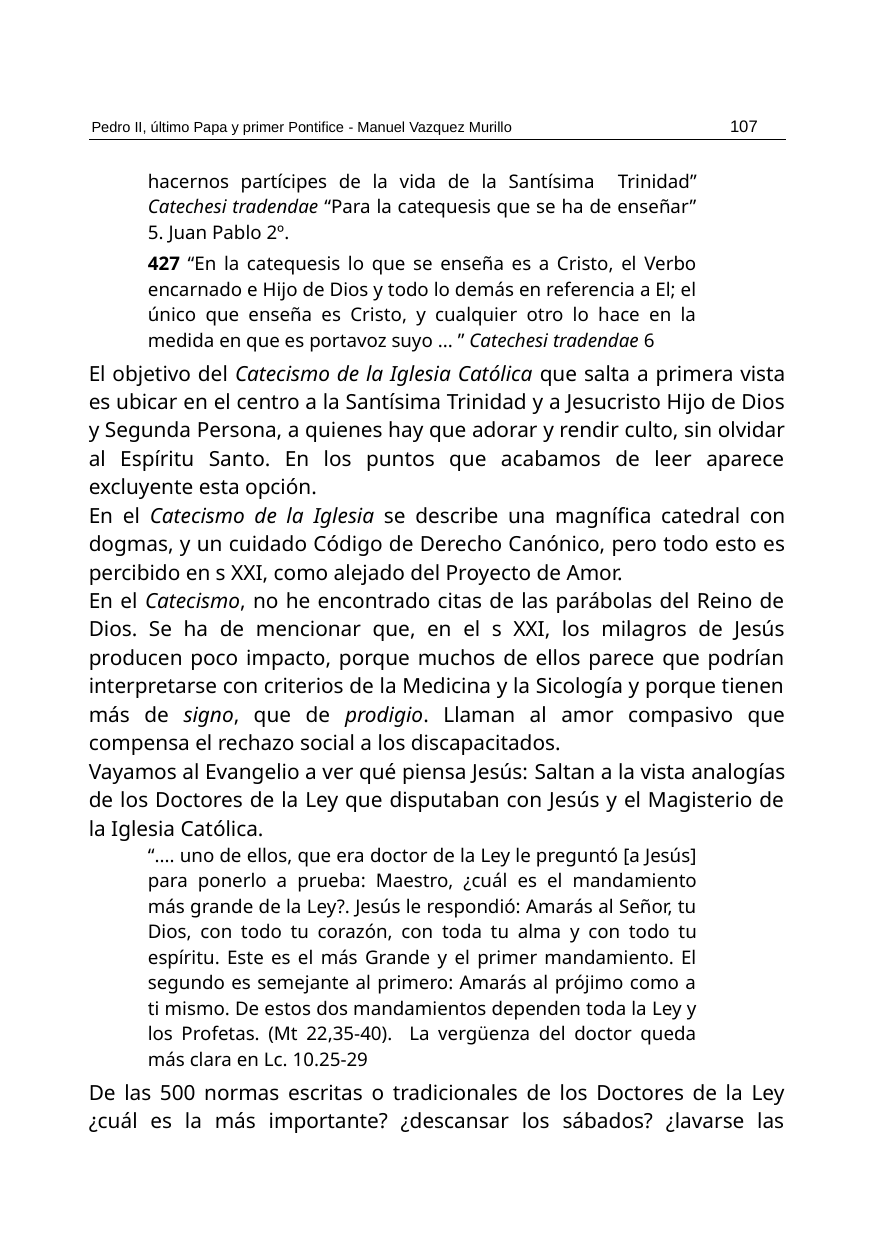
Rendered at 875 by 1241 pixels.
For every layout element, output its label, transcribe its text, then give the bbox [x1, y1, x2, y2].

text En el Catecismo, no he encontrado citas de las parábolas del Reino de Dios. Se ha de mencionar que, en el s XXI, los milagros de Jesús producen poco impacto, porque muchos de ellos parece que podrían interpretarse con criterios de la Medicina y la Sicología y porque tienen más de signo, que de prodigio. Llaman al amor compasivo que compensa el rechazo social a los discapacitados. [88, 586, 786, 757]
text El objetivo del Catecismo de la Iglesia Católica que salta a primera vista es ubicar en el centro a la Santísima Trinidad y a Jesucristo Hijo de Dios y Segunda Persona, a quienes hay que adorar y rendir culto, sin olvidar al Espíritu Santo. En los puntos que acabamos de leer aparece excluyente esta opción. [88, 359, 786, 501]
text De las 500 normas escritas o tradicionales de los Doctores de la Ley ¿cuál es la más importante? ¿descansar los sábados? ¿lavarse las [88, 1078, 786, 1134]
text hacernos partícipes de la vida de la Santísima Trinidad” Catechesi tradendae “Para la catequesis que se ha de enseñar” 5. Juan Pablo 2º. [148, 168, 697, 245]
text “.... uno de ellos, que era doctor de la Ley le preguntó [a Jesús] para ponerlo a prueba: Maestro, ¿cuál es el mandamiento más grande de la Ley?. Jesús le respondió: Amarás al Señor, tu Dios, con todo tu corazón, con toda tu alma y con todo tu espíritu. Este es el más Grande y el primer mandamiento. El segundo es semejante al primero: Amarás al prójimo como a ti mismo. De estos dos mandamientos dependen toda la Ley y los Profetas. (Mt 22,35-40). La vergüenza del doctor queda más clara en Lc. 10.25-29 [148, 842, 697, 1072]
text En el Catecismo de la Iglesia se describe una magnífica catedral con dogmas, y un cuidado Código de Derecho Canónico, pero todo esto es percibido en s XXI, como alejado del Proyecto de Amor. [88, 501, 786, 586]
text 427 “En la catequesis lo que se enseña es a Cristo, el Verbo encarnado e Hijo de Dios y todo lo demás en referencia a El; el único que enseña es Cristo, y cualquier otro lo hace en la medida en que es portavoz suyo ... ” Catechesi tradendae 6 [148, 251, 697, 353]
text Vayamos al Evangelio a ver qué piensa Jesús: Saltan a la vista analogías de los Doctores de la Ley que disputaban con Jesús y el Magisterio de la Iglesia Católica. [88, 757, 786, 842]
